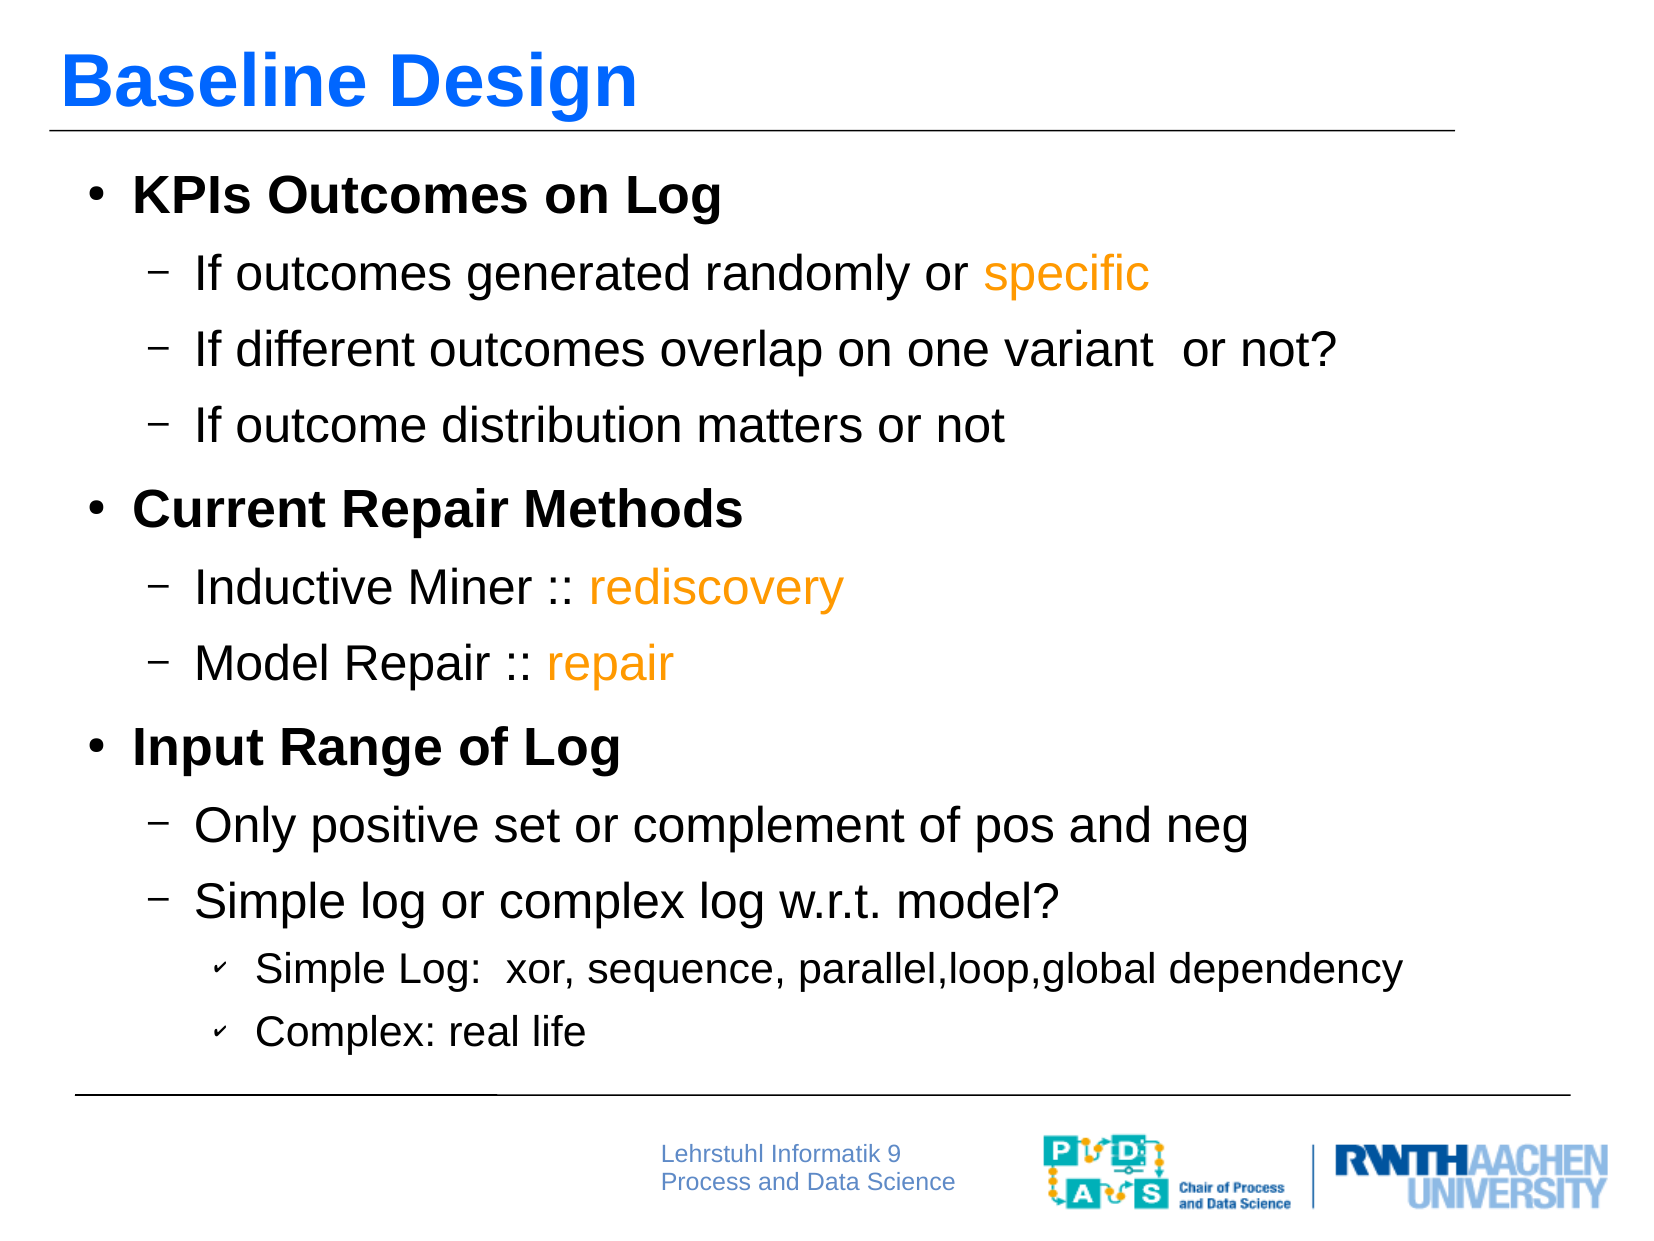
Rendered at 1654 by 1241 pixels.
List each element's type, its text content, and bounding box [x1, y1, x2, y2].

picture [1005, 1090, 1647, 1241]
title Baseline Design [60, 30, 1549, 131]
list KPIs Outcomes on Log If outcomes generated randomly or specific If different outcomes overlap on one variant or not? If outcome distribution matters or not Current Repair Methods Inductive Miner :: rediscovery Model Repair :: repair Input Range of Log Only positive set or complement of pos and neg Simple log or complex log w.r.t. model? Simple Log: xor, sequence, parallel,loop,global dependency Complex: real life [71, 165, 1561, 1066]
